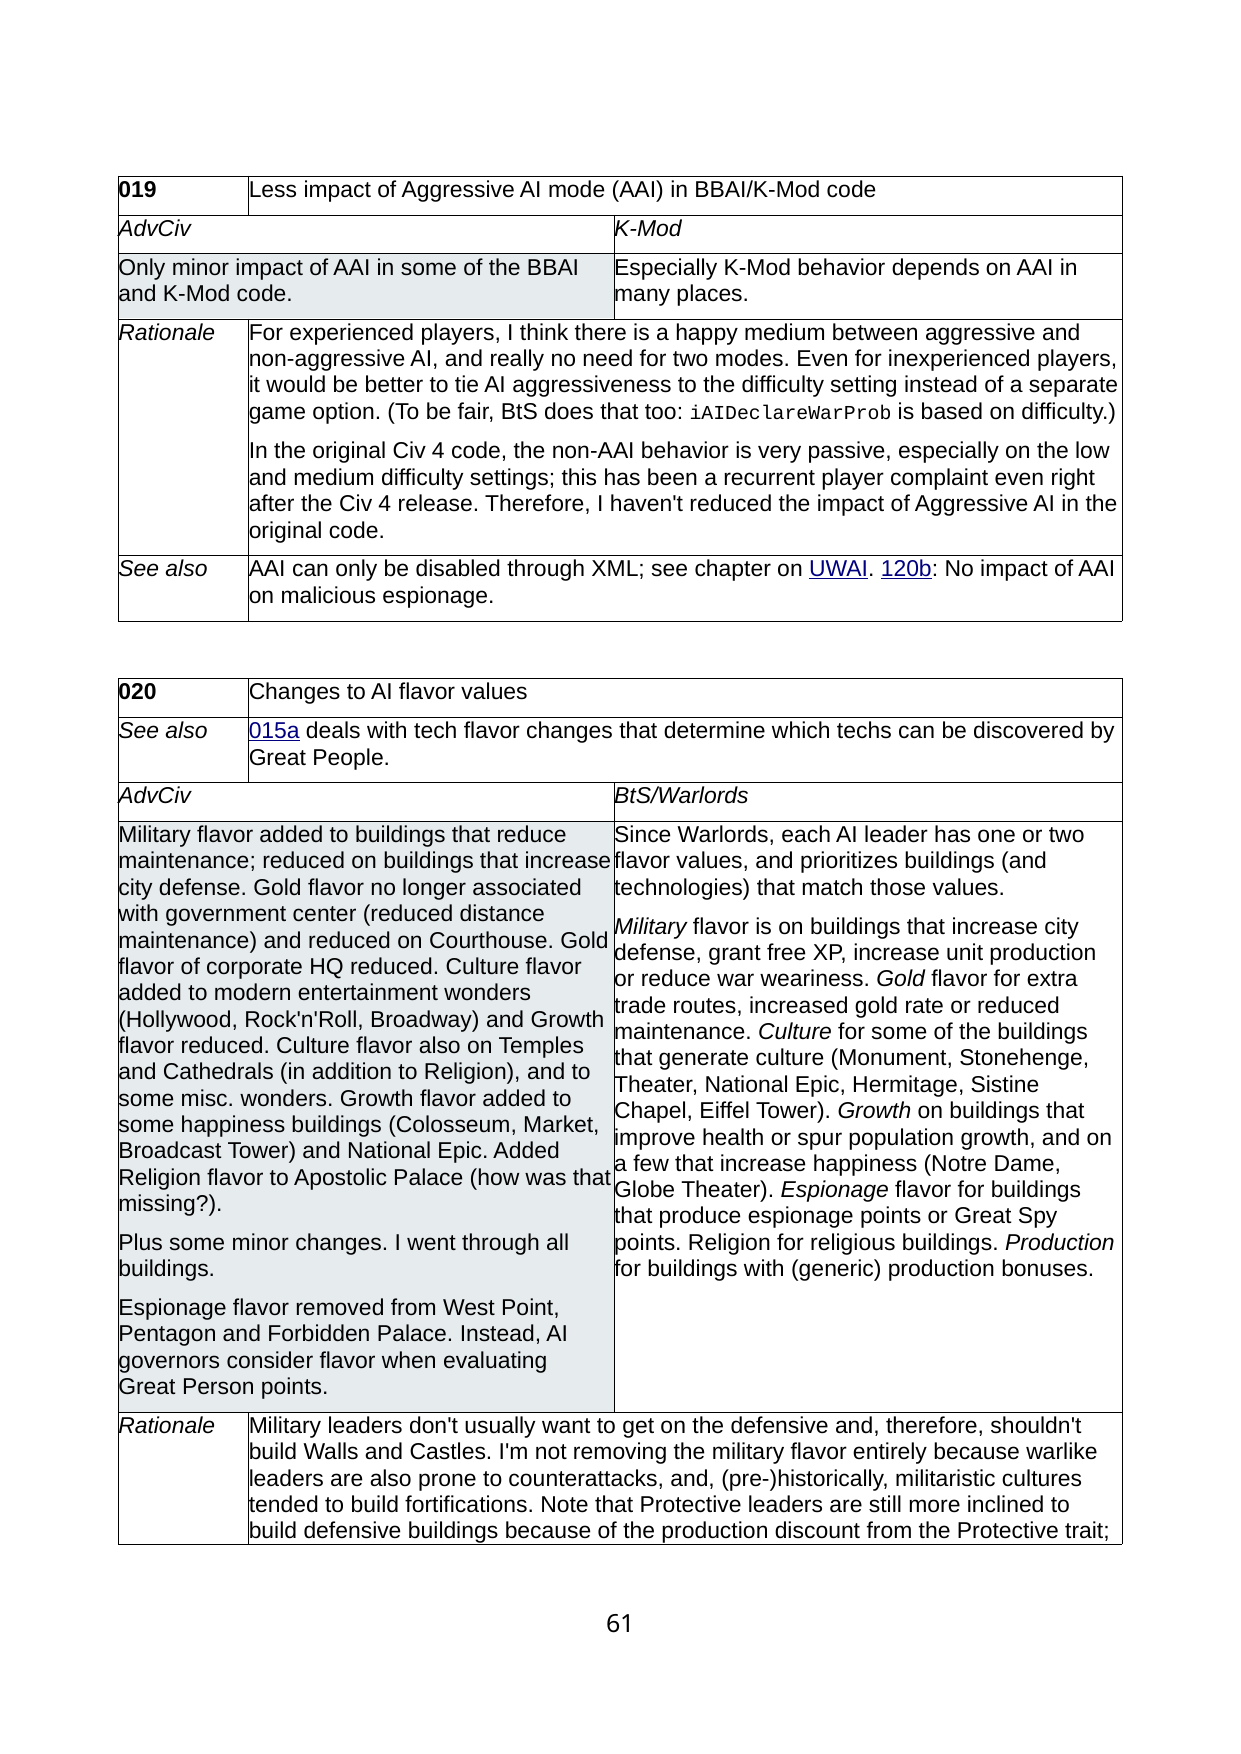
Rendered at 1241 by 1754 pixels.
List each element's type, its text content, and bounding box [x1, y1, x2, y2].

table_cell See also [119, 718, 248, 782]
table_cell Rationale [119, 320, 248, 555]
table_cell See also [119, 556, 248, 621]
table_cell AdvCiv [119, 783, 614, 821]
table_cell Since Warlords, each AI leader has one or two flavor values, and prioritizes buildings (and technologies) that match those values. Military flavor is on buildings that increase city defense, grant free XP, increase unit production or reduce war weariness. Gold flavor for extra trade routes, increased gold rate or reduced maintenance. Culture for some of the buildings that generate culture (Monument, Stonehenge, Theater, National Epic, Hermitage, Sistine Chapel, Eiffel Tower). Growth on buildings that improve health or spur population growth, and on a few that increase happiness (Notre Dame, Globe Theater). Espionage flavor for buildings that produce espionage points or Great Spy points. Religion for religious buildings. Production for buildings with (generic) production bonuses. [615, 822, 1122, 1412]
table_cell AdvCiv [119, 216, 614, 253]
table_header 020 [119, 679, 248, 717]
table_cell Only minor impact of AAI in some of the BBAI and K-Mod code. [119, 254, 614, 318]
table_cell Military leaders don't usually want to get on the defensive and, therefore, shouldn't build Walls and Castles. I'm not removing the military flavor entirely because warlike leaders are also prone to counterattacks, and, (pre-)historically, militaristic cultures tended to build fortifications. Note that Protective leaders are still more inclined to build defensive buildings because of the production discount from the Protective trait; [249, 1413, 1122, 1544]
table_header Changes to AI flavor values [249, 679, 1122, 717]
table_cell 015a deals with tech flavor changes that determine which techs can be discovered by Great People. [249, 718, 1122, 782]
table_cell Rationale [119, 1413, 248, 1544]
table_cell For experienced players, I think there is a happy medium between aggressive and non-aggressive AI, and really no need for two modes. Even for inexperienced players, it would be better to tie AI aggressiveness to the difficulty setting instead of a separate game option. (To be fair, BtS does that too: iAIDeclareWarProb is based on difficulty.) In the original Civ 4 code, the non-AAI behavior is very passive, especially on the low and medium difficulty settings; this has been a recurrent player complaint even right after the Civ 4 release. Therefore, I haven't reduced the impact of Aggressive AI in the original code. [249, 320, 1122, 555]
table_header 019 [119, 177, 248, 214]
table_cell BtS/Warlords [615, 783, 1122, 821]
table_cell Military flavor added to buildings that reduce maintenance; reduced on buildings that increase city defense. Gold flavor no longer associated with government center (reduced distance maintenance) and reduced on Courthouse. Gold flavor of corporate HQ reduced. Culture flavor added to modern entertainment wonders (Hollywood, Rock'n'Roll, Broadway) and Growth flavor reduced. Culture flavor also on Temples and Cathedrals (in addition to Religion), and to some misc. wonders. Growth flavor added to some happiness buildings (Colosseum, Market, Broadcast Tower) and National Epic. Added Religion flavor to Apostolic Palace (how was that missing?). Plus some minor changes. I went through all buildings. Espionage flavor removed from West Point, Pentagon and Forbidden Palace. Instead, AI governors consider flavor when evaluating Great Person points. [119, 822, 614, 1412]
table_cell Especially K-Mod behavior depends on AAI in many places. [615, 254, 1122, 318]
table_cell K-Mod [615, 216, 1122, 253]
table_cell AAI can only be disabled through XML; see chapter on UWAI. 120b: No impact of AAI on malicious espionage. [249, 556, 1122, 621]
table_header Less impact of Aggressive AI mode (AAI) in BBAI/K-Mod code [249, 177, 1122, 214]
